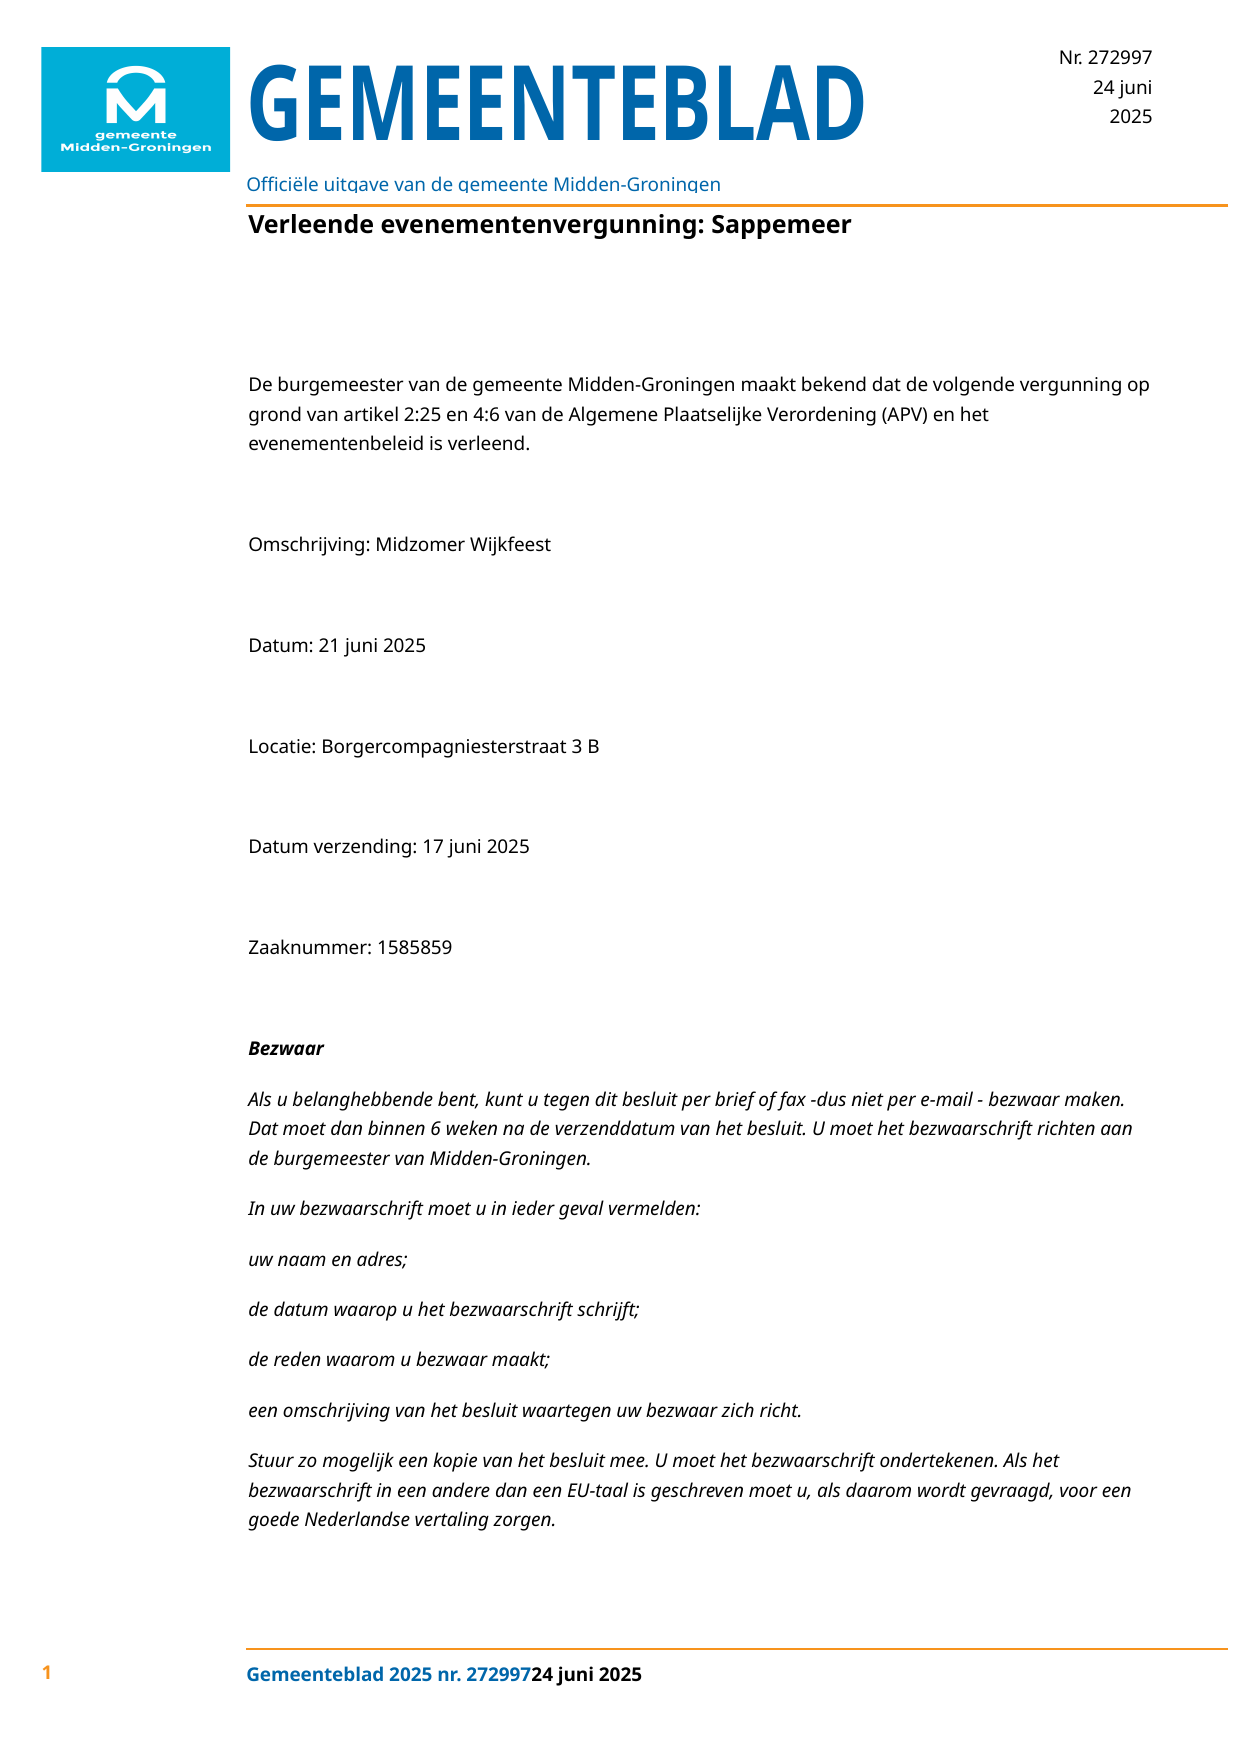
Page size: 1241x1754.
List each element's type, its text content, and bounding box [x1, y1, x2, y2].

text Datum verzending: 17 juni 2025 [248, 834, 1152, 859]
text Zaaknummer: 1585859 [248, 934, 1152, 960]
text Stuur zo mogelijk een kopie van het besluit mee. U moet het bezwaarschrift ondertekenen. Als het bezwaarschrift in een andere dan een EU-taal is geschreven moet u, als daarom wordt gevraagd, voor een goede Nederlandse vertaling zorgen. [248, 1447, 1152, 1532]
text uw naam en adres; [248, 1246, 1152, 1271]
text de reden waarom u bezwaar maakt; [248, 1347, 1152, 1372]
text Omschrijving: Midzomer Wijkfeest [248, 531, 1152, 557]
text Als u belanghebbende bent, kunt u tegen dit besluit per brief of fax -dus niet per e-mail - bezwaar maken. Dat moet dan binnen 6 weken na de verzenddatum van het besluit. U moet het bezwaarschrift richten aan de burgemeester van Midden-Groningen. [248, 1086, 1152, 1171]
text een omschrijving van het besluit waartegen uw bezwaar zich richt. [248, 1397, 1152, 1423]
text In uw bezwaarschrift moet u in ieder geval vermelden: [248, 1195, 1152, 1221]
text Locatie: Borgercompagniesterstraat 3 B [248, 733, 1152, 758]
text Verleende evenementenvergunning: Sappemeer [248, 207, 1152, 241]
text de datum waarop u het bezwaarschrift schrijft; [248, 1296, 1152, 1322]
picture [184, 146, 190, 153]
picture [107, 89, 165, 122]
picture [108, 66, 164, 82]
text Bezwaar [248, 1035, 1152, 1061]
text Datum: 21 juni 2025 [248, 632, 1152, 658]
text De burgemeester van de gemeente Midden-Groningen maakt bekend dat de volgende vergunning op grond van artikel 2:25 en 4:6 van de Algemene Plaatselijke Verordening (APV) en het evenementenbeleid is verleend. [248, 371, 1152, 456]
